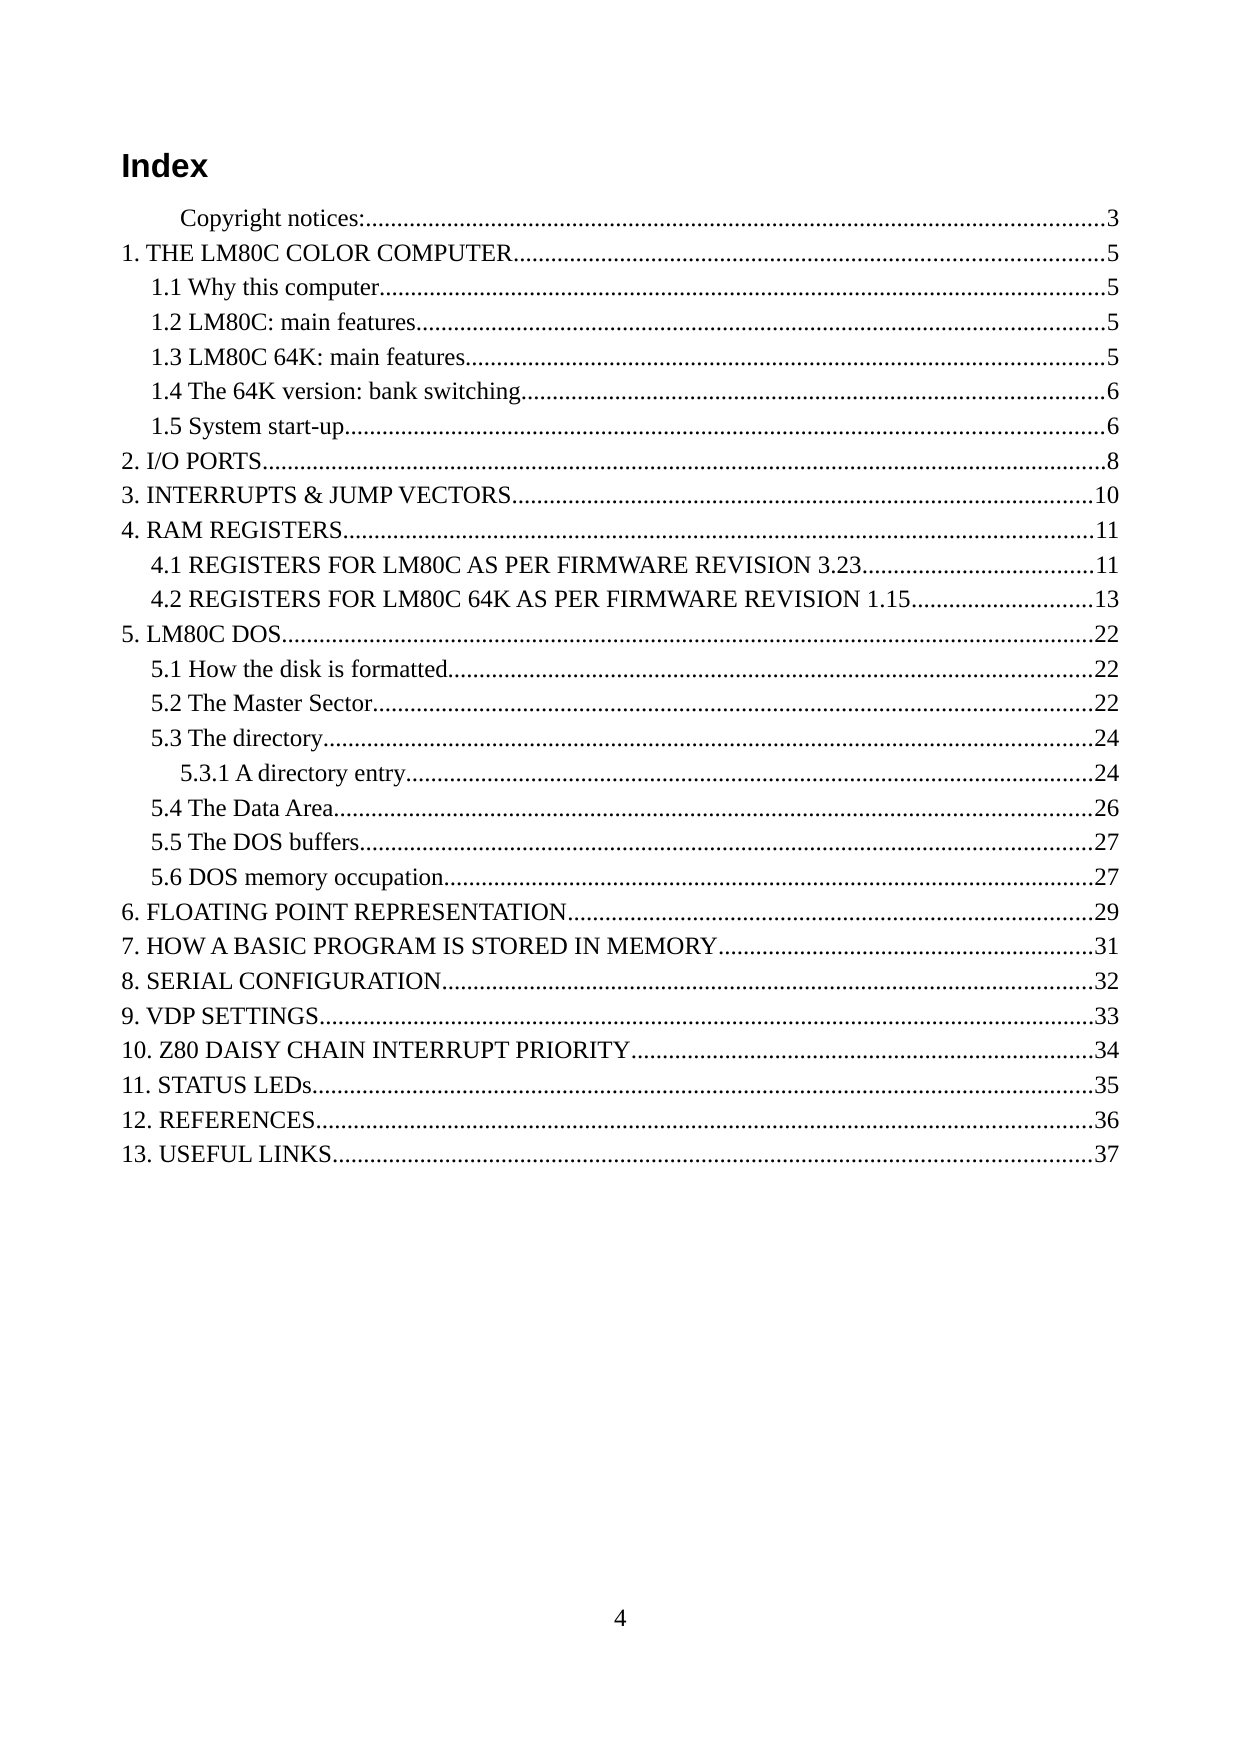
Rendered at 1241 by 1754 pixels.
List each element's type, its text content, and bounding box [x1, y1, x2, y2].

text 11. STATUS LEDs 35 [121, 1070, 1119, 1099]
text 12. REFERENCES 36 [121, 1105, 1119, 1133]
text 1.5 System start-up 6 [151, 411, 1119, 440]
text 5.3.1 A directory entry 24 [180, 758, 1119, 787]
text 8. SERIAL CONFIGURATION 32 [121, 966, 1119, 995]
text Copyright notices: 3 [180, 203, 1119, 232]
text 5.1 How the disk is formatted 22 [151, 654, 1119, 683]
text 1.1 Why this computer 5 [151, 272, 1119, 301]
text 5.3 The directory 24 [151, 723, 1119, 752]
text 5.6 DOS memory occupation 27 [151, 862, 1119, 891]
text 4.1 REGISTERS FOR LM80C AS PER FIRMWARE REVISION 3.23 11 [151, 550, 1119, 578]
text 5.5 The DOS buffers 27 [151, 827, 1119, 856]
text 5.4 The Data Area 26 [151, 793, 1119, 821]
text 6. FLOATING POINT REPRESENTATION 29 [121, 897, 1119, 925]
text 1.4 The 64K version: bank switching 6 [151, 376, 1119, 405]
text 4.2 REGISTERS FOR LM80C 64K AS PER FIRMWARE REVISION 1.15 13 [151, 584, 1119, 613]
text 4. RAM REGISTERS 11 [121, 515, 1119, 544]
text 1.3 LM80C 64K: main features 5 [151, 342, 1119, 370]
text 9. VDP SETTINGS 33 [121, 1001, 1119, 1029]
text 5. LM80C DOS 22 [121, 619, 1119, 648]
text 2. I/O PORTS 8 [121, 446, 1119, 474]
text 13. USEFUL LINKS 37 [121, 1139, 1119, 1168]
text 1. THE LM80C COLOR COMPUTER 5 [121, 238, 1119, 266]
text 7. HOW A BASIC PROGRAM IS STORED IN MEMORY 31 [121, 931, 1119, 960]
text 3. INTERRUPTS & JUMP VECTORS 10 [121, 480, 1119, 509]
text 1.2 LM80C: main features 5 [151, 307, 1119, 336]
text 5.2 The Master Sector 22 [151, 688, 1119, 717]
subtitle Index [121, 146, 1119, 184]
text 10. Z80 DAISY CHAIN INTERRUPT PRIORITY 34 [121, 1035, 1119, 1064]
